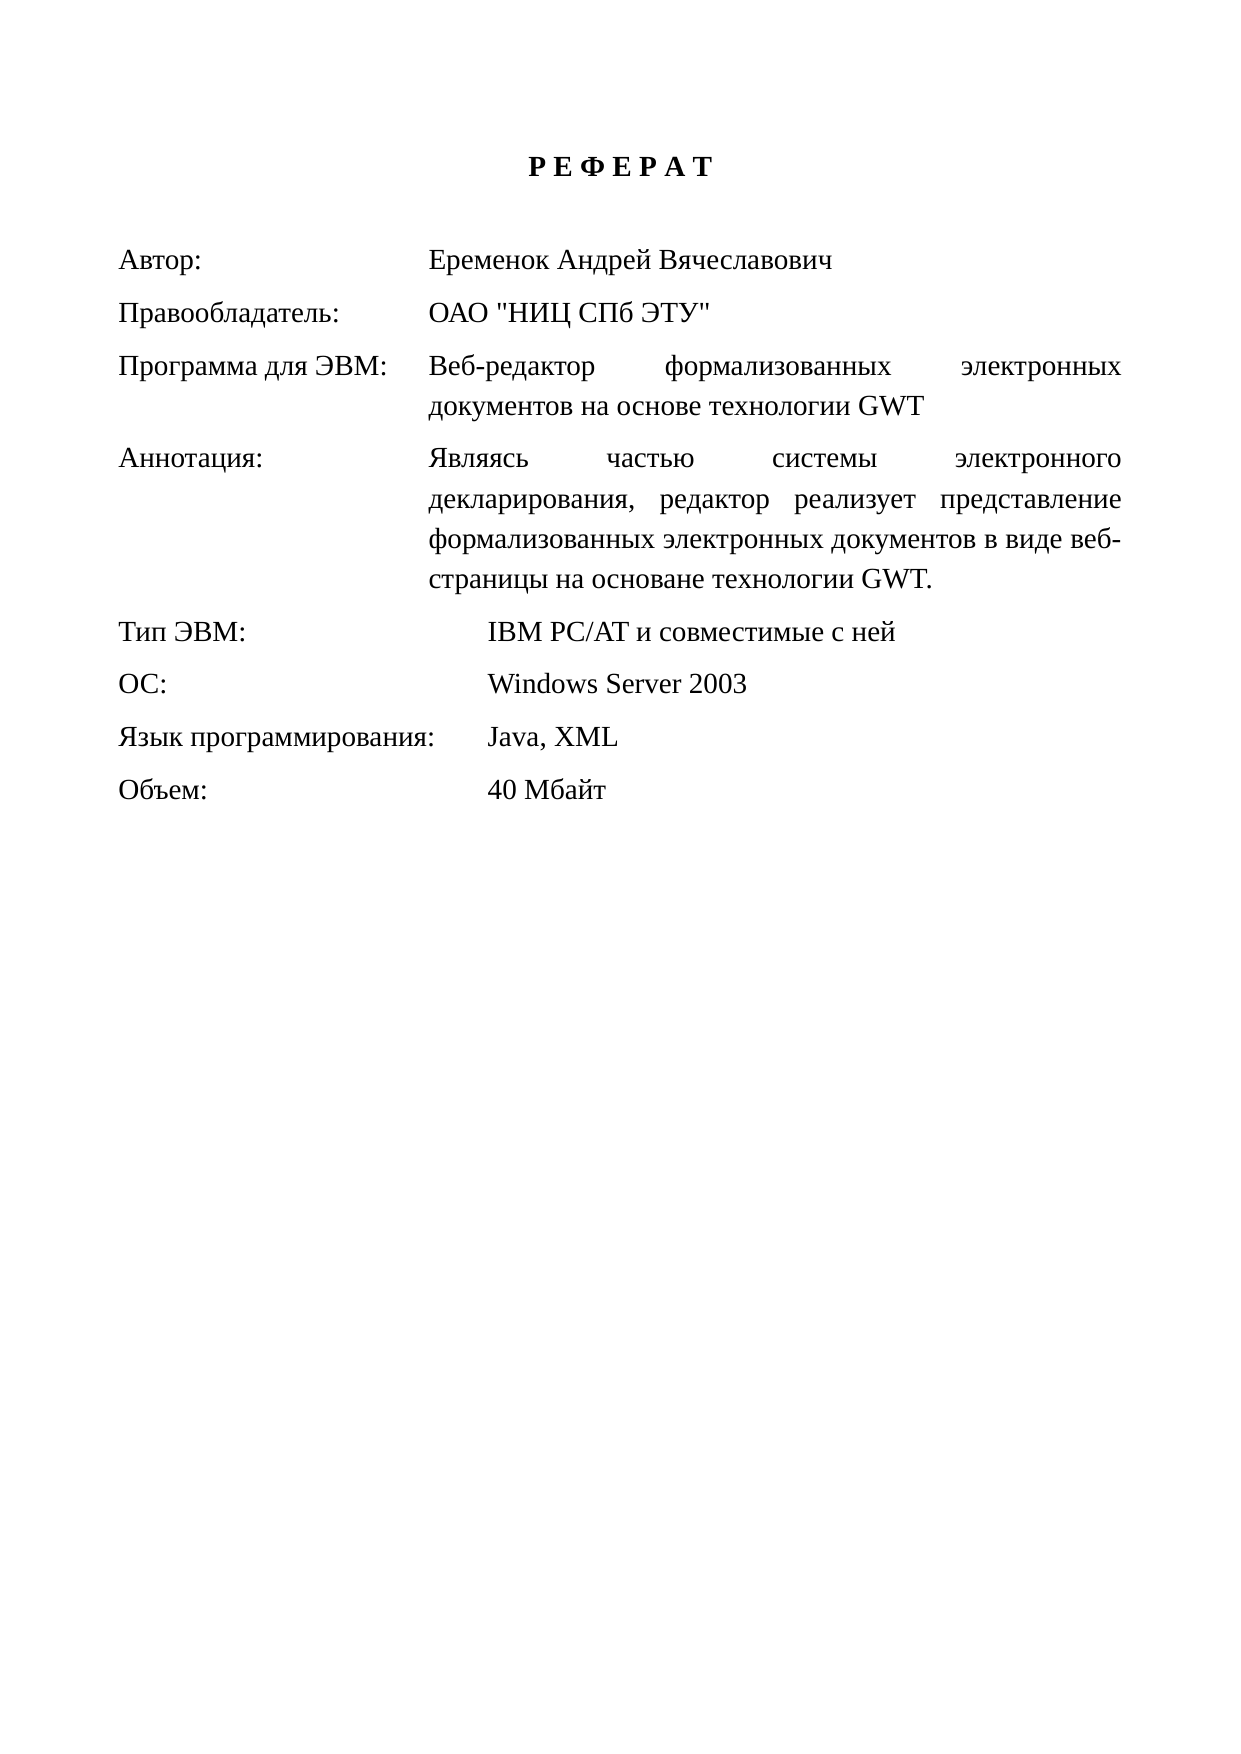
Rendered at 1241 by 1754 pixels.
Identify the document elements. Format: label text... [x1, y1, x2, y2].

text Язык программирования: Java, XML [118, 719, 1122, 753]
text Автор: Еременок Андрей Вячеславович [118, 242, 1122, 276]
text ОС: Windows Server 2003 [118, 667, 1122, 700]
text Правообладатель: ОАО "НИЦ СПб ЭТУ" [118, 295, 1122, 328]
text Аннотация: Являясь частью системы электронного декларирования, редактор реализует представление формализованных электронных документов в виде веб-страницы на основане технологии GWT. [118, 441, 1122, 595]
text Программа для ЭВМ: Веб-редактор формализованных электронных документов на основе технологии GWT [118, 348, 1122, 421]
list Объем: 40 Мбайт [118, 772, 1122, 806]
text Р Е Ф Е Р А Т [118, 149, 1122, 183]
text Тип ЭВМ: IBM PC/AT и совместимые с ней [118, 614, 1122, 647]
